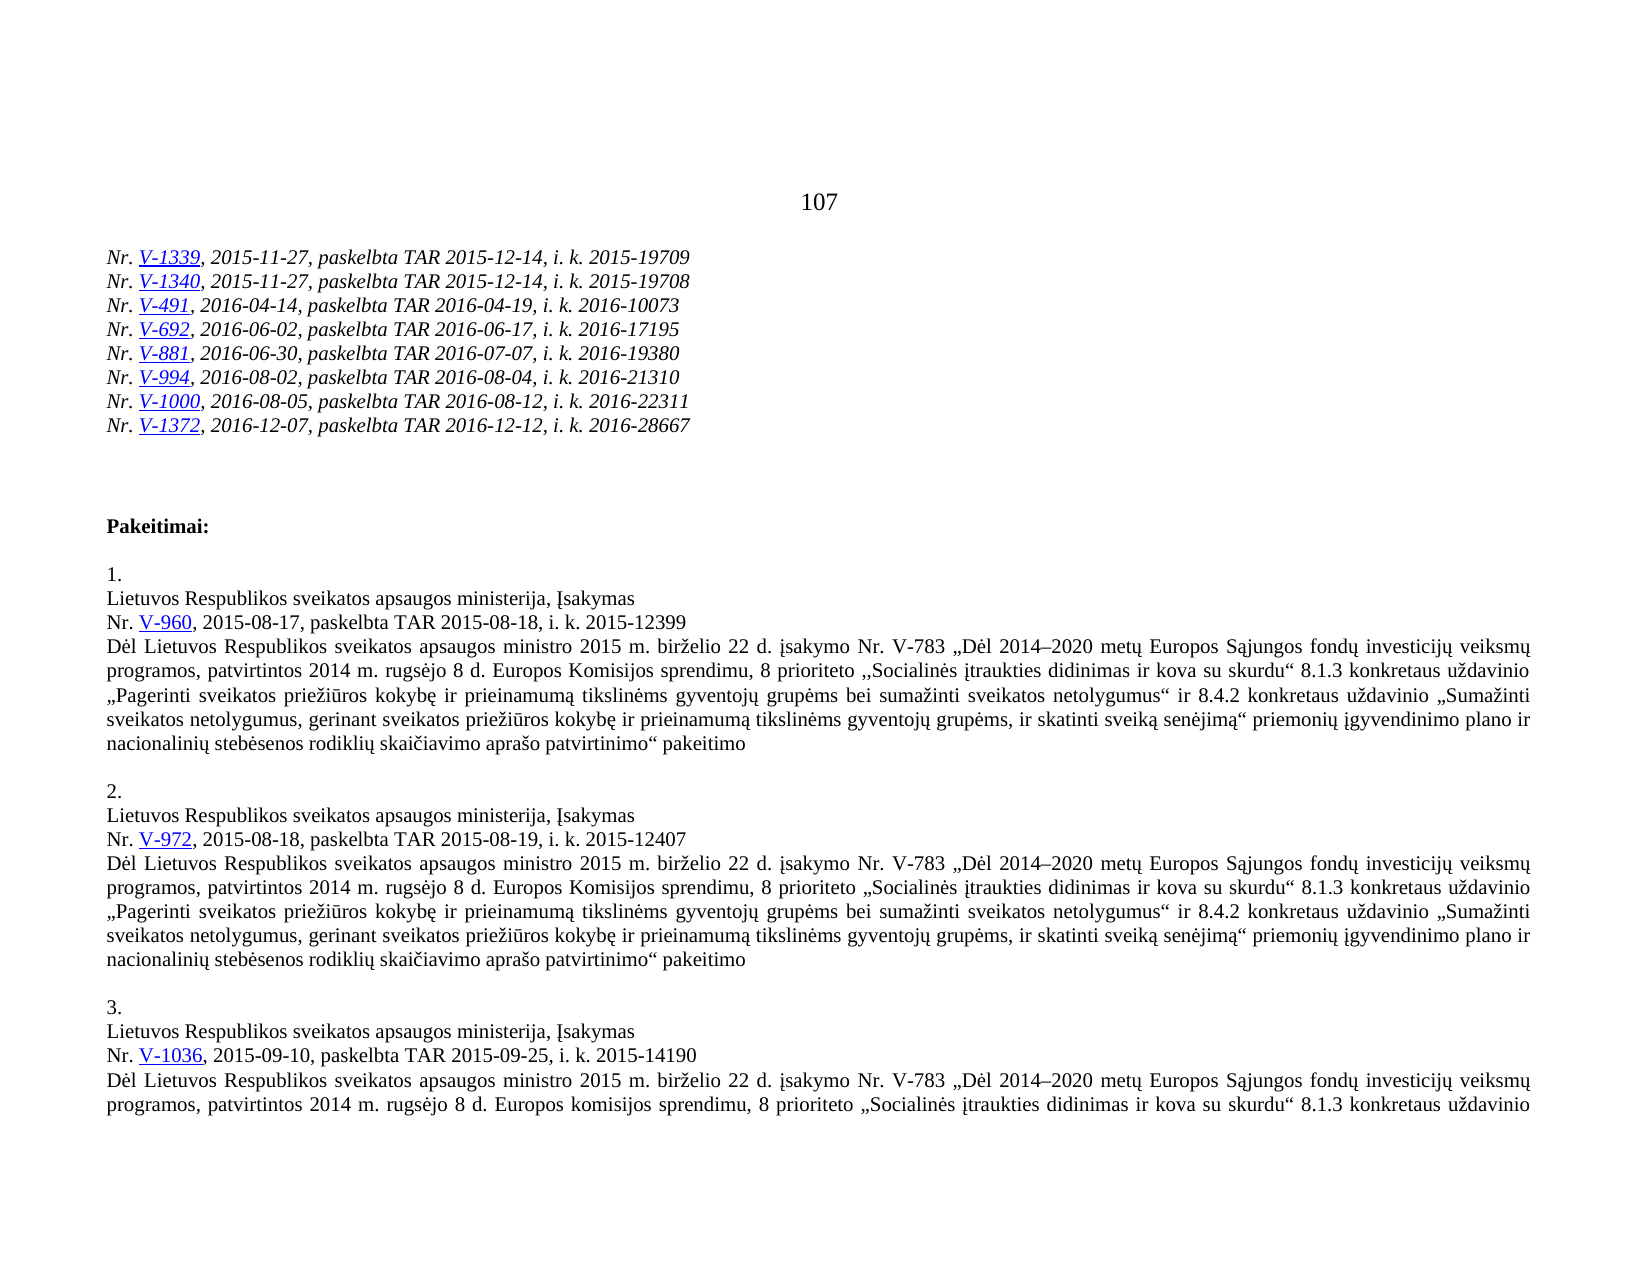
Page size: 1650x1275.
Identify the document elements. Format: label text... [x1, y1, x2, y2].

text Lietuvos Respublikos sveikatos apsaugos ministerija, Įsakymas [106, 803, 1532, 827]
text Nr. V-960, 2015-08-17, paskelbta TAR 2015-08-18, i. k. 2015-12399 [106, 610, 1532, 634]
text Lietuvos Respublikos sveikatos apsaugos ministerija, Įsakymas [106, 1019, 1532, 1043]
text Nr. V-491, 2016-04-14, paskelbta TAR 2016-04-19, i. k. 2016-10073 [106, 293, 1532, 317]
text Dėl Lietuvos Respublikos sveikatos apsaugos ministro 2015 m. birželio 22 d. įsakymo Nr. V-783 „Dėl 2014–2020 metų Europos Sąjungos fondų investicijų veiksmų programos, patvirtintos 2014 m. rugsėjo 8 d. Europos Komisijos sprendimu, 8 prioriteto „Socialinės įtraukties didinimas ir kova su skurdu“ 8.1.3 konkretaus uždavinio „Pagerinti sveikatos priežiūros kokybę ir prieinamumą tikslinėms gyventojų grupėms bei sumažinti sveikatos netolygumus“ ir 8.4.2 konkretaus uždavinio „Sumažinti sveikatos netolygumus, gerinant sveikatos priežiūros kokybę ir prieinamumą tikslinėms gyventojų grupėms, ir skatinti sveiką senėjimą“ priemonių įgyvendinimo plano ir nacionalinių stebėsenos rodiklių skaičiavimo aprašo patvirtinimo“ pakeitimo [106, 851, 1532, 971]
text 3. [106, 995, 1532, 1019]
text 1. [106, 562, 1532, 586]
text Pakeitimai: [106, 514, 1532, 538]
text 2. [106, 779, 1532, 803]
text Nr. V-1000, 2016-08-05, paskelbta TAR 2016-08-12, i. k. 2016-22311 [106, 389, 1532, 413]
text Nr. V-972, 2015-08-18, paskelbta TAR 2015-08-19, i. k. 2015-12407 [106, 827, 1532, 851]
text Nr. V-1036, 2015-09-10, paskelbta TAR 2015-09-25, i. k. 2015-14190 [106, 1043, 1532, 1067]
text Lietuvos Respublikos sveikatos apsaugos ministerija, Įsakymas [106, 586, 1532, 610]
text Nr. V-1339, 2015-11-27, paskelbta TAR 2015-12-14, i. k. 2015-19709 [106, 245, 1532, 269]
text Nr. V-1372, 2016-12-07, paskelbta TAR 2016-12-12, i. k. 2016-28667 [106, 413, 1532, 437]
text Dėl Lietuvos Respublikos sveikatos apsaugos ministro 2015 m. birželio 22 d. įsakymo Nr. V-783 „Dėl 2014–2020 metų Europos Sąjungos fondų investicijų veiksmų programos, patvirtintos 2014 m. rugsėjo 8 d. Europos Komisijos sprendimu, 8 prioriteto ,,Socialinės įtraukties didinimas ir kova su skurdu“ 8.1.3 konkretaus uždavinio „Pagerinti sveikatos priežiūros kokybę ir prieinamumą tikslinėms gyventojų grupėms bei sumažinti sveikatos netolygumus“ ir 8.4.2 konkretaus uždavinio „Sumažinti sveikatos netolygumus, gerinant sveikatos priežiūros kokybę ir prieinamumą tikslinėms gyventojų grupėms, ir skatinti sveiką senėjimą“ priemonių įgyvendinimo plano ir nacionalinių stebėsenos rodiklių skaičiavimo aprašo patvirtinimo“ pakeitimo [106, 634, 1532, 755]
text Nr. V-1340, 2015-11-27, paskelbta TAR 2015-12-14, i. k. 2015-19708 [106, 269, 1532, 293]
text Dėl Lietuvos Respublikos sveikatos apsaugos ministro 2015 m. birželio 22 d. įsakymo Nr. V-783 „Dėl 2014–2020 metų Europos Sąjungos fondų investicijų veiksmų programos, patvirtintos 2014 m. rugsėjo 8 d. Europos komisijos sprendimu, 8 prioriteto „Socialinės įtraukties didinimas ir kova su skurdu“ 8.1.3 konkretaus uždavinio [106, 1067, 1532, 1116]
text Nr. V-994, 2016-08-02, paskelbta TAR 2016-08-04, i. k. 2016-21310 [106, 365, 1532, 389]
text Nr. V-692, 2016-06-02, paskelbta TAR 2016-06-17, i. k. 2016-17195 [106, 317, 1532, 341]
text Nr. V-881, 2016-06-30, paskelbta TAR 2016-07-07, i. k. 2016-19380 [106, 341, 1532, 365]
